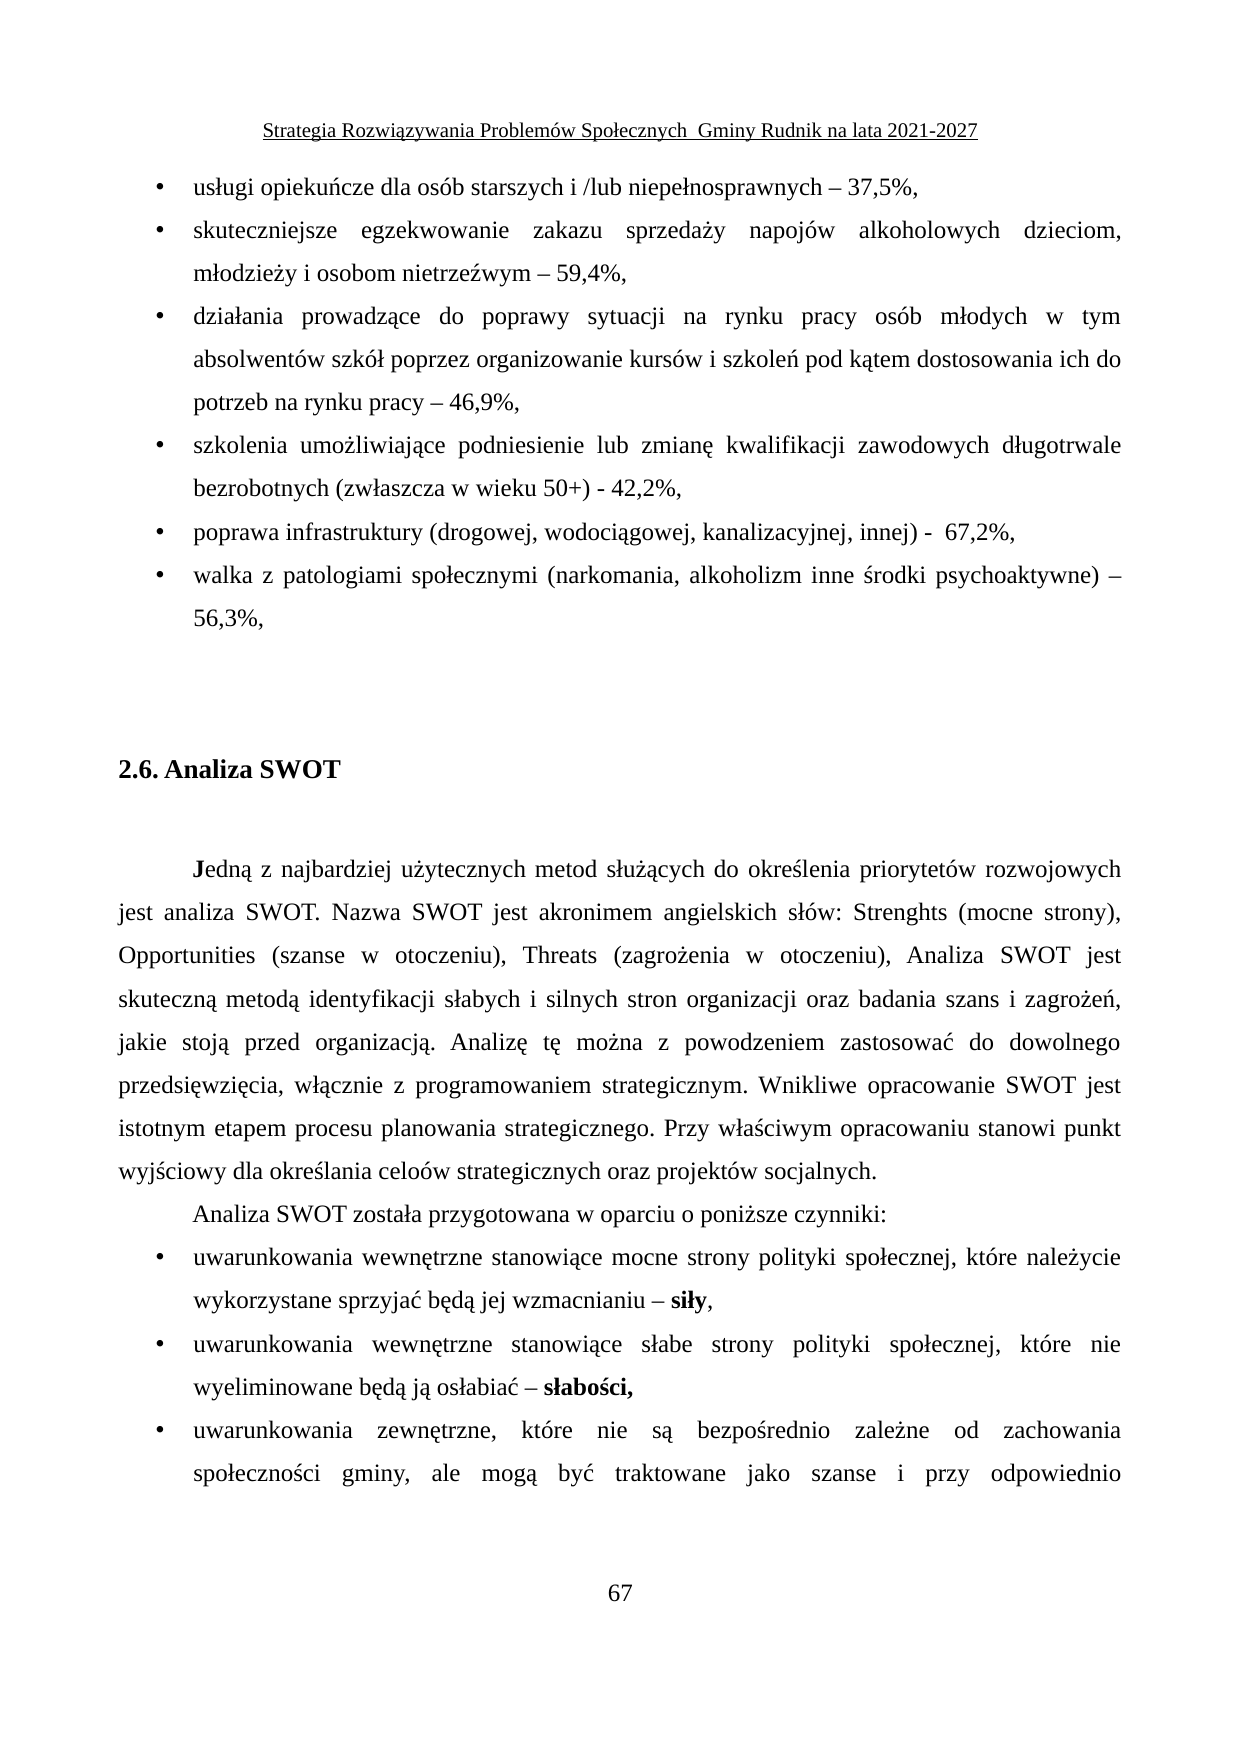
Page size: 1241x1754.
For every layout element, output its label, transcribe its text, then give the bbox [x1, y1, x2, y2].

text Analiza SWOT została przygotowana w oparciu o poniższe czynniki: [118, 1199, 1122, 1228]
list uwarunkowania zewnętrzne, które nie są bezpośrednio zależne od zachowania społeczności gminy, ale mogą być traktowane jako szanse i przy odpowiednio [156, 1415, 1122, 1487]
list poprawa infrastruktury (drogowej, wodociągowej, kanalizacyjnej, innej) - 67,2%, [156, 517, 1122, 545]
subtitle 2.6. Analiza SWOT [118, 753, 1122, 784]
list usługi opiekuńcze dla osób starszych i /lub niepełnosprawnych – 37,5%, [156, 172, 1122, 200]
list uwarunkowania wewnętrzne stanowiące mocne strony polityki społecznej, które należycie wykorzystane sprzyjać będą jej wzmacnianiu – siły, [156, 1242, 1122, 1314]
list działania prowadzące do poprawy sytuacji na rynku pracy osób młodych w tym absolwentów szkół poprzez organizowanie kursów i szkoleń pod kątem dostosowania ich do potrzeb na rynku pracy – 46,9%, [156, 301, 1122, 416]
list skuteczniejsze egzekwowanie zakazu sprzedaży napojów alkoholowych dzieciom, młodzieży i osobom nietrzeźwym – 59,4%, [156, 215, 1122, 287]
list szkolenia umożliwiające podniesienie lub zmianę kwalifikacji zawodowych długotrwale bezrobotnych (zwłaszcza w wieku 50+) - 42,2%, [156, 430, 1122, 502]
list walka z patologiami społecznymi (narkomania, alkoholizm inne środki psychoaktywne) – 56,3%, [156, 560, 1122, 632]
text Jedną z najbardziej użytecznych metod służących do określenia priorytetów rozwojowych jest analiza SWOT. Nazwa SWOT jest akronimem angielskich słów: Strenghts (mocne strony), Opportunities (szanse w otoczeniu), Threats (zagrożenia w otoczeniu), Analiza SWOT jest skuteczną metodą identyfikacji słabych i silnych stron organizacji oraz badania szans i zagrożeń, jakie stoją przed organizacją. Analizę tę można z powodzeniem zastosować do dowolnego przedsięwzięcia, włącznie z programowaniem strategicznym. Wnikliwe opracowanie SWOT jest istotnym etapem procesu planowania strategicznego. Przy właściwym opracowaniu stanowi punkt wyjściowy dla określania celoów strategicznych oraz projektów socjalnych. [118, 854, 1122, 1185]
list uwarunkowania wewnętrzne stanowiące słabe strony polityki społecznej, które nie wyeliminowane będą ją osłabiać – słabości, [156, 1329, 1122, 1401]
